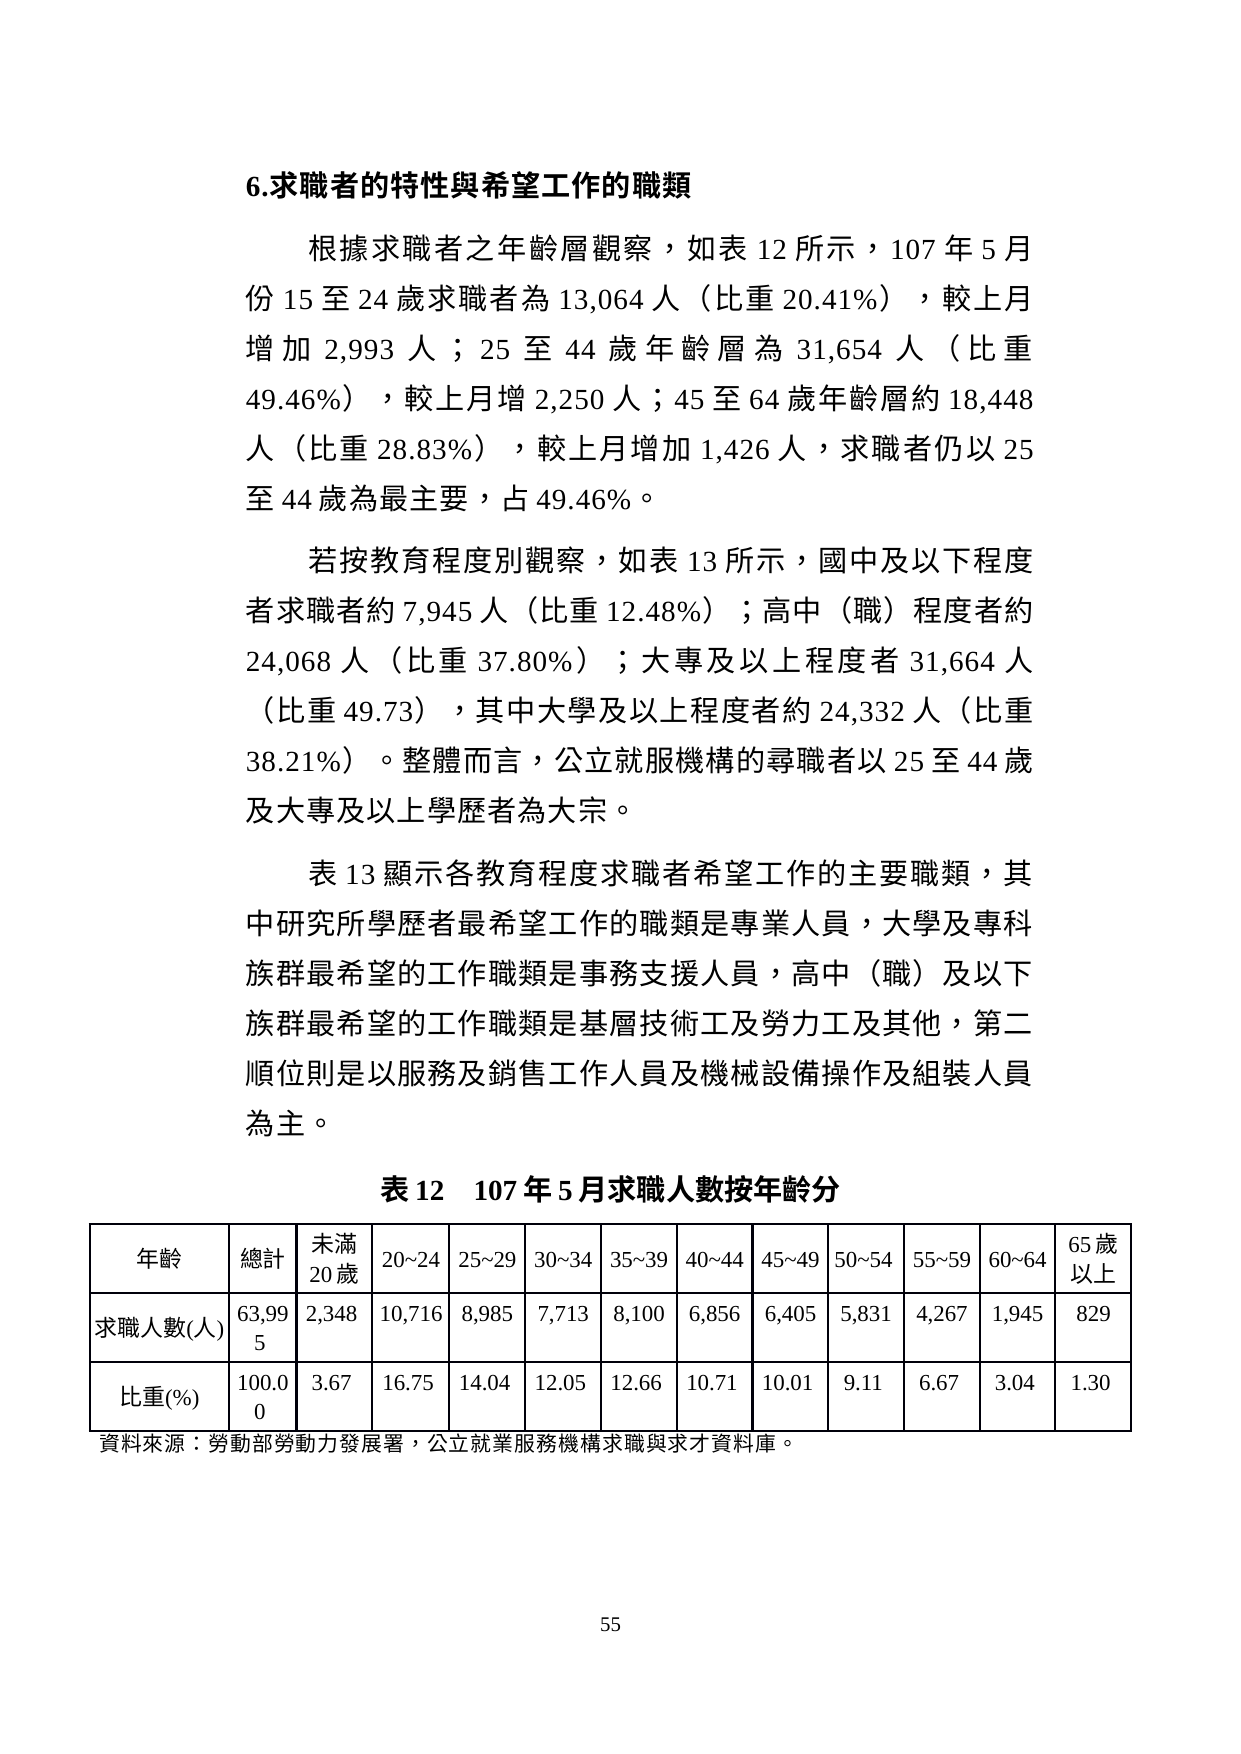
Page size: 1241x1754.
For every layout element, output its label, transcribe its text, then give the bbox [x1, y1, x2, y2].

table_cell 2,348 [298, 1294, 371, 1361]
table_cell 63,995 [230, 1294, 295, 1361]
table_cell 9.11 [829, 1363, 903, 1429]
table_cell 14.04 [450, 1363, 524, 1429]
table_cell 10,716 [373, 1294, 448, 1361]
table_cell 比重(%) [91, 1363, 228, 1429]
table_cell 1.30 [1056, 1363, 1130, 1429]
table_cell 12.05 [526, 1363, 600, 1429]
table_cell 4,267 [905, 1294, 979, 1361]
table_cell 8,985 [450, 1294, 524, 1361]
table_cell 6.67 [905, 1363, 979, 1429]
table_cell 10.01 [754, 1363, 827, 1429]
table_header 未滿20歲 [298, 1225, 371, 1292]
table_cell 8,100 [602, 1294, 676, 1361]
table_cell 1,945 [981, 1294, 1054, 1361]
table_header 40~44 [678, 1225, 751, 1292]
text 資料來源：勞動部勞動力發展署，公立就業服務機構求職與求才資料庫。 [99, 1432, 1033, 1457]
table_cell 求職人數(人) [91, 1294, 228, 1361]
table_cell 7,713 [526, 1294, 600, 1361]
table_header 60~64 [981, 1225, 1054, 1292]
table_header 50~54 [829, 1225, 903, 1292]
table_cell 6,856 [678, 1294, 751, 1361]
table_header 年齡 [91, 1225, 228, 1292]
table_header 65歲以上 [1056, 1225, 1130, 1292]
text 若按教育程度別觀察，如表13所示，國中及以下程度者求職者約7,945人（比重12.48%）；高中（職）程度者約24,068人（比重37.80%）；大專及以上程度者31,664人（比重49.73），其中大學及以上程度者約24,332人（比重38.21%）。整體而言，公立就服機構的尋職者以25至44歲及大專及以上學歷者為大宗。 [246, 532, 1033, 832]
table_cell 10.71 [678, 1363, 751, 1429]
text 表13顯示各教育程度求職者希望工作的主要職類，其中研究所學歷者最希望工作的職類是專業人員，大學及專科族群最希望的工作職類是事務支援人員，高中（職）及以下族群最希望的工作職類是基層技術工及勞力工及其他，第二順位則是以服務及銷售工作人員及機械設備操作及組裝人員為主。 [246, 844, 1033, 1144]
table_cell 829 [1056, 1294, 1130, 1361]
table_header 35~39 [602, 1225, 676, 1292]
table_cell 5,831 [829, 1294, 903, 1361]
table_cell 3.67 [298, 1363, 371, 1429]
table_cell 12.66 [602, 1363, 676, 1429]
table_header 30~34 [526, 1225, 600, 1292]
table_header 25~29 [450, 1225, 524, 1292]
table_header 總計 [230, 1225, 295, 1292]
text 根據求職者之年齡層觀察，如表12所示，107年5月份15至24歲求職者為13,064人（比重20.41%），較上月增加2,993人；25至44歲年齡層為31,654人（比重49.46%），較上月增2,250人；45至64歲年齡層約18,448人（比重28.83%），較上月增加1,426人，求職者仍以25至44歲為最主要，占49.46%。 [246, 219, 1033, 519]
table_cell 6,405 [754, 1294, 827, 1361]
table_cell 16.75 [373, 1363, 448, 1429]
table_header 45~49 [754, 1225, 827, 1292]
subtitle 6.求職者的特性與希望工作的職類 [246, 157, 1033, 207]
table_header 55~59 [905, 1225, 979, 1292]
table_cell 3.04 [981, 1363, 1054, 1429]
table_cell 100.00 [230, 1363, 295, 1429]
text 表12 107年5月求職人數按年齡分 [187, 1157, 1033, 1211]
table_header 20~24 [373, 1225, 448, 1292]
